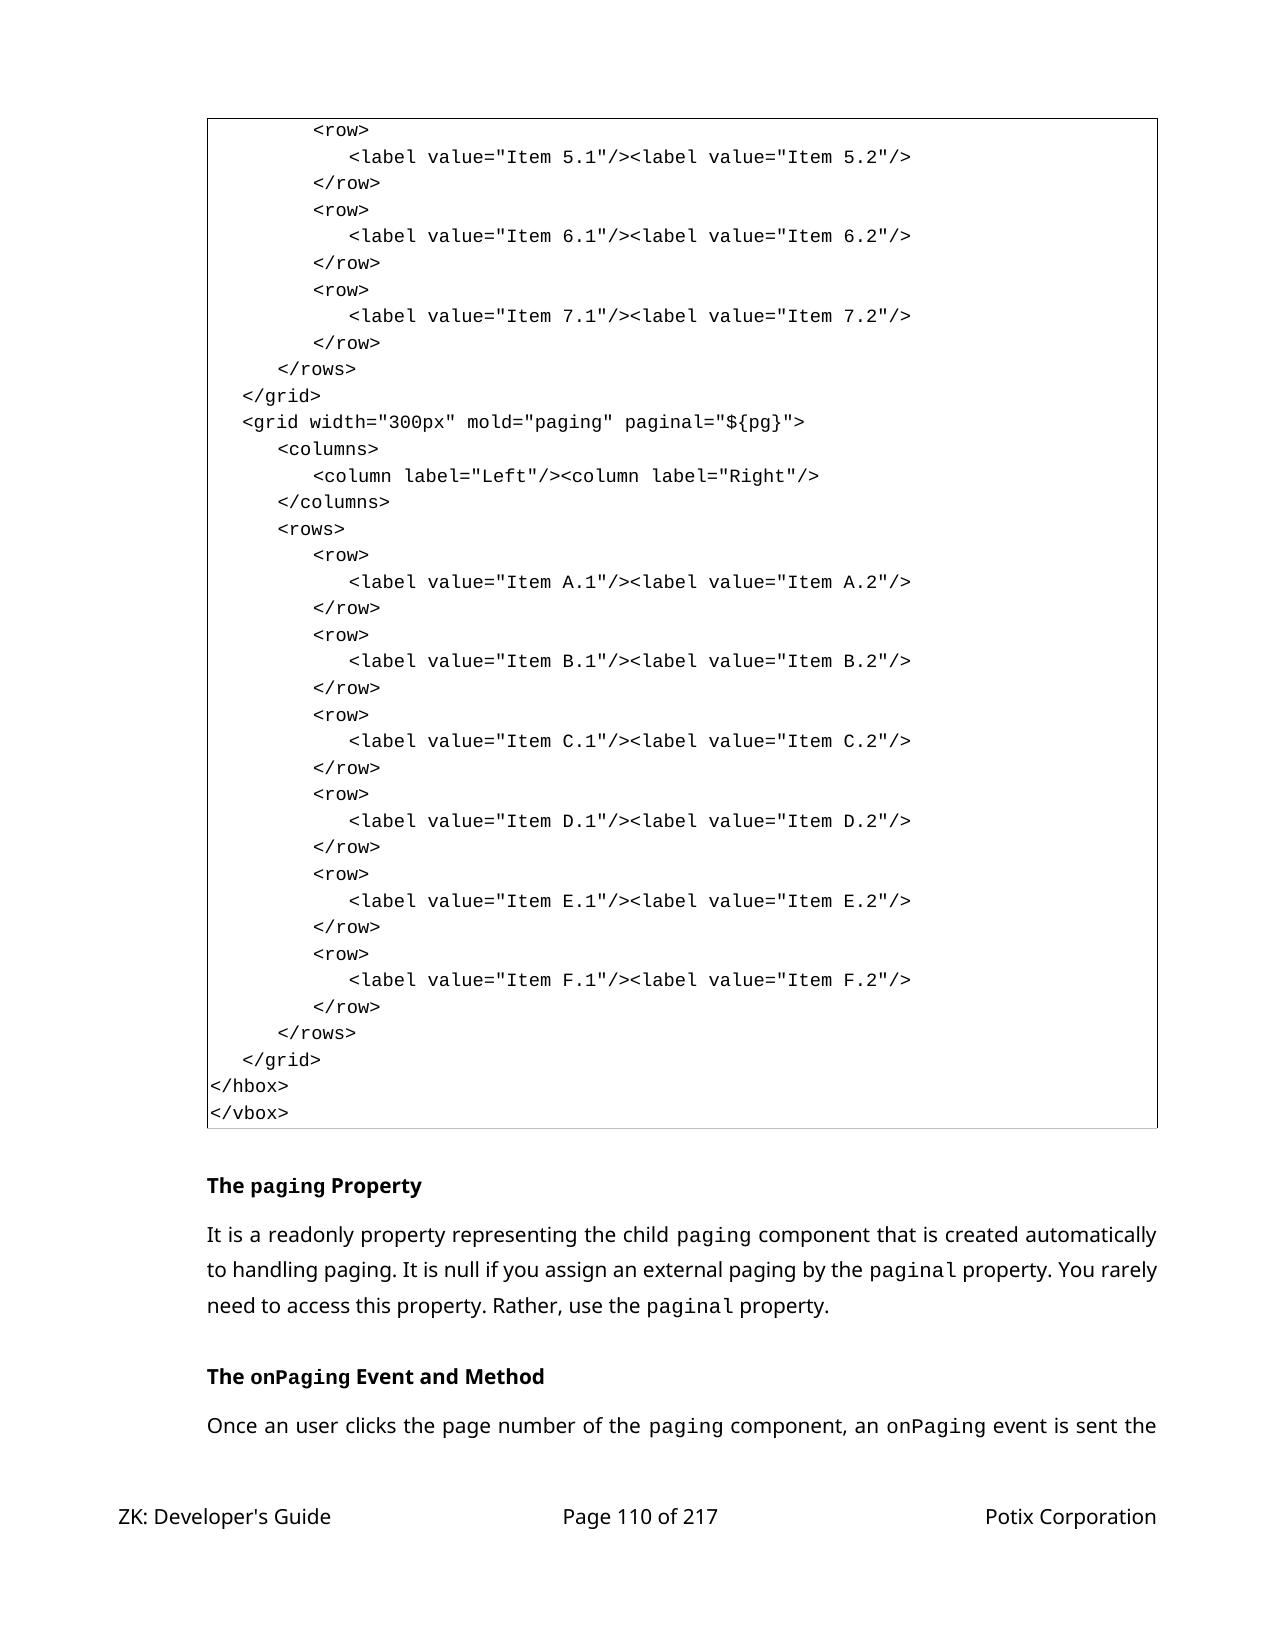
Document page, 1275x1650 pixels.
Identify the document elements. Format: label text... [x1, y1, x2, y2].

text Once an user clicks the page number of the paging component, an onPaging event is sent the [207, 1411, 1157, 1440]
subtitle The paging Property [207, 1171, 1157, 1199]
text <row> <label value="Item 5.1"/><label value="Item 5.2"/> </row> <row> <label value="Item 6.1"/><label value="Item 6.2"/> </row> <row> <label value="Item 7.1"/><label value="Item 7.2"/> </row> </rows> </grid> <grid width="300px" mold="paging" paginal="${pg}"> <columns> <column label="Left"/><column label="Right"/> </columns> <rows> <row> <label value="Item A.1"/><label value="Item A.2"/> </row> <row> <label value="Item B.1"/><label value="Item B.2"/> </row> <row> <label value="Item C.1"/><label value="Item C.2"/> </row> <row> <label value="Item D.1"/><label value="Item D.2"/> </row> <row> <label value="Item E.1"/><label value="Item E.2"/> </row> <row> <label value="Item F.1"/><label value="Item F.2"/> </row> </rows> </grid> </hbox> </vbox> [208, 119, 1157, 1128]
text It is a readonly property representing the child paging component that is created automatically to handling paging. It is null if you assign an external paging by the paginal property. You rarely need to access this property. Rather, use the paginal property. [207, 1220, 1157, 1319]
subtitle The onPaging Event and Method [207, 1362, 1157, 1391]
